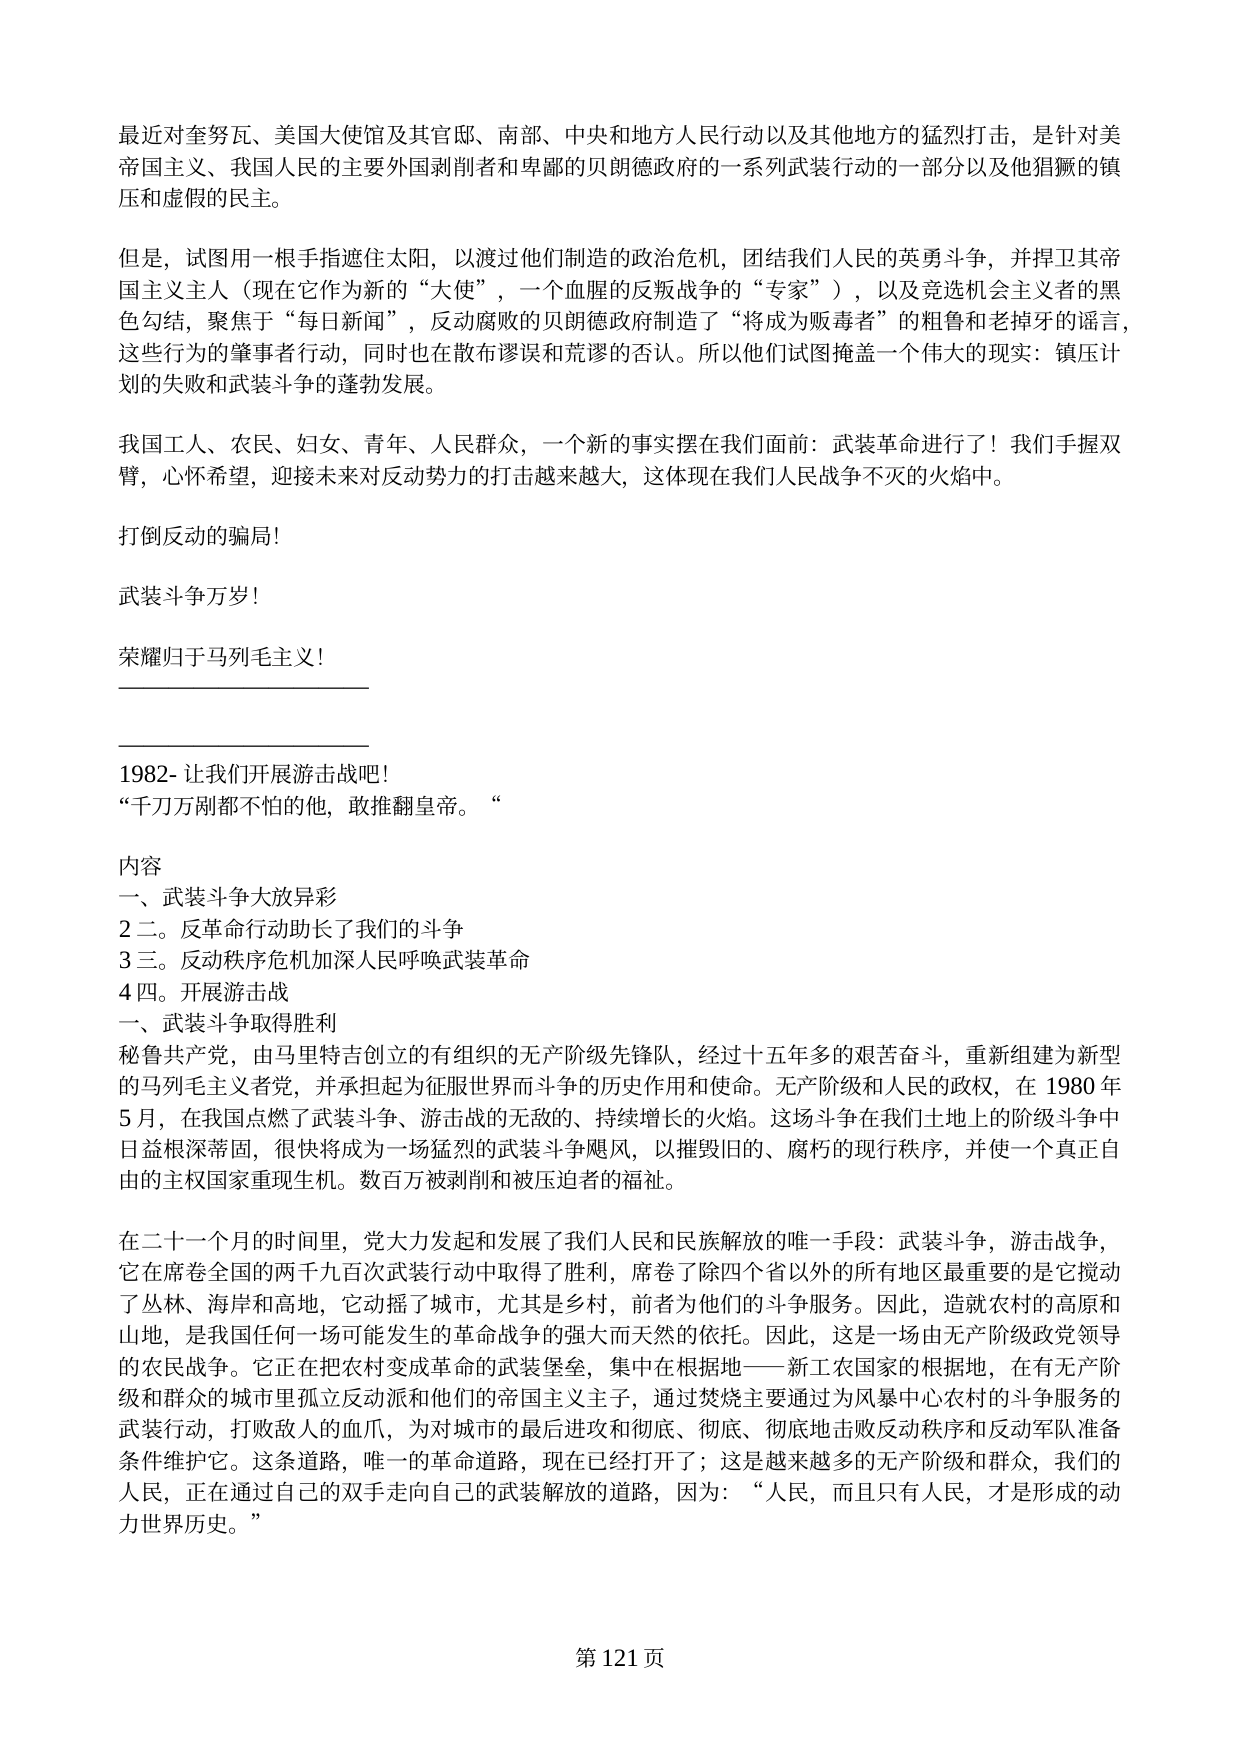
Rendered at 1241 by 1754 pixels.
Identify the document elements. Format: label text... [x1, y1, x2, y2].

text 2二。反革命行动助长了我们的斗争 [118, 912, 1122, 943]
text —————————— [118, 671, 1122, 700]
text 3三。反动秩序危机加深人民呼唤武装革命 [118, 943, 1122, 975]
text 最近对奎努瓦、美国大使馆及其官邸、南部、中央和地方人民行动以及其他地方的猛烈打击，是针对美帝国主义、我国人民的主要外国剥削者和卑鄙的贝朗德政府的一系列武装行动的一部分以及他猖獗的镇压和虚假的民主。 [118, 118, 1122, 213]
text 武装斗争万岁！ [118, 579, 1122, 611]
text —————————— [118, 729, 1122, 757]
text “千刀万剐都不怕的他，敢推翻皇帝。“ [118, 789, 1122, 820]
text 荣耀归于马列毛主义！ [118, 640, 1122, 671]
text 1982- 让我们开展游击战吧！ [118, 757, 1122, 789]
text 在二十一个月的时间里，党大力发起和发展了我们人民和民族解放的唯一手段：武装斗争，游击战争，它在席卷全国的两千九百次武装行动中取得了胜利，席卷了除四个省以外的所有地区最重要的是它搅动了丛林、海岸和高地，它动摇了城市，尤其是乡村，前者为他们的斗争服务。因此，造就农村的高原和山地，是我国任何一场可能发生的革命战争的强大而天然的依托。因此，这是一场由无产阶级政党领导的农民战争。它正在把农村变成革命的武装堡垒，集中在根据地——新工农国家的根据地，在有无产阶级和群众的城市里孤立反动派和他们的帝国主义主子，通过焚烧主要通过为风暴中心农村的斗争服务的武装行动，打败敌人的血爪，为对城市的最后进攻和彻底、彻底、彻底地击败反动秩序和反动军队准备条件维护它。这条道路，唯一的革命道路，现在已经打开了；这是越来越多的无产阶级和群众，我们的人民，正在通过自己的双手走向自己的武装解放的道路，因为：“人民，而且只有人民，才是形成的动力世界历史。” [118, 1224, 1122, 1538]
text 打倒反动的骗局！ [118, 519, 1122, 551]
text 一、武装斗争大放异彩 [118, 881, 1122, 912]
text 秘鲁共产党，由马里特吉创立的有组织的无产阶级先锋队，经过十五年多的艰苦奋斗，重新组建为新型的马列毛主义者党，并承担起为征服世界而斗争的历史作用和使命。无产阶级和人民的政权，在1980年5月，在我国点燃了武装斗争、游击战的无敌的、持续增长的火焰。这场斗争在我们土地上的阶级斗争中日益根深蒂固，很快将成为一场猛烈的武装斗争飓风，以摧毁旧的、腐朽的现行秩序，并使一个真正自由的主权国家重现生机。数百万被剥削和被压迫者的福祉。 [118, 1038, 1122, 1195]
text 内容 [118, 849, 1122, 881]
text 4四。开展游击战 [118, 975, 1122, 1006]
text 但是，试图用一根手指遮住太阳，以渡过他们制造的政治危机，团结我们人民的英勇斗争，并捍卫其帝国主义主人（现在它作为新的“大使”，一个血腥的反叛战争的“专家”），以及竞选机会主义者的黑色勾结，聚焦于“每日新闻”，反动腐败的贝朗德政府制造了“将成为贩毒者”的粗鲁和老掉牙的谣言，这些行为的肇事者行动，同时也在散布谬误和荒谬的否认。所以他们试图掩盖一个伟大的现实：镇压计划的失败和武装斗争的蓬勃发展。 [118, 242, 1122, 399]
text 一、武装斗争取得胜利 [118, 1006, 1122, 1038]
text 我国工人、农民、妇女、青年、人民群众，一个新的事实摆在我们面前：武装革命进行了！我们手握双臂，心怀希望，迎接未来对反动势力的打击越来越大，这体现在我们人民战争不灭的火焰中。 [118, 428, 1122, 491]
